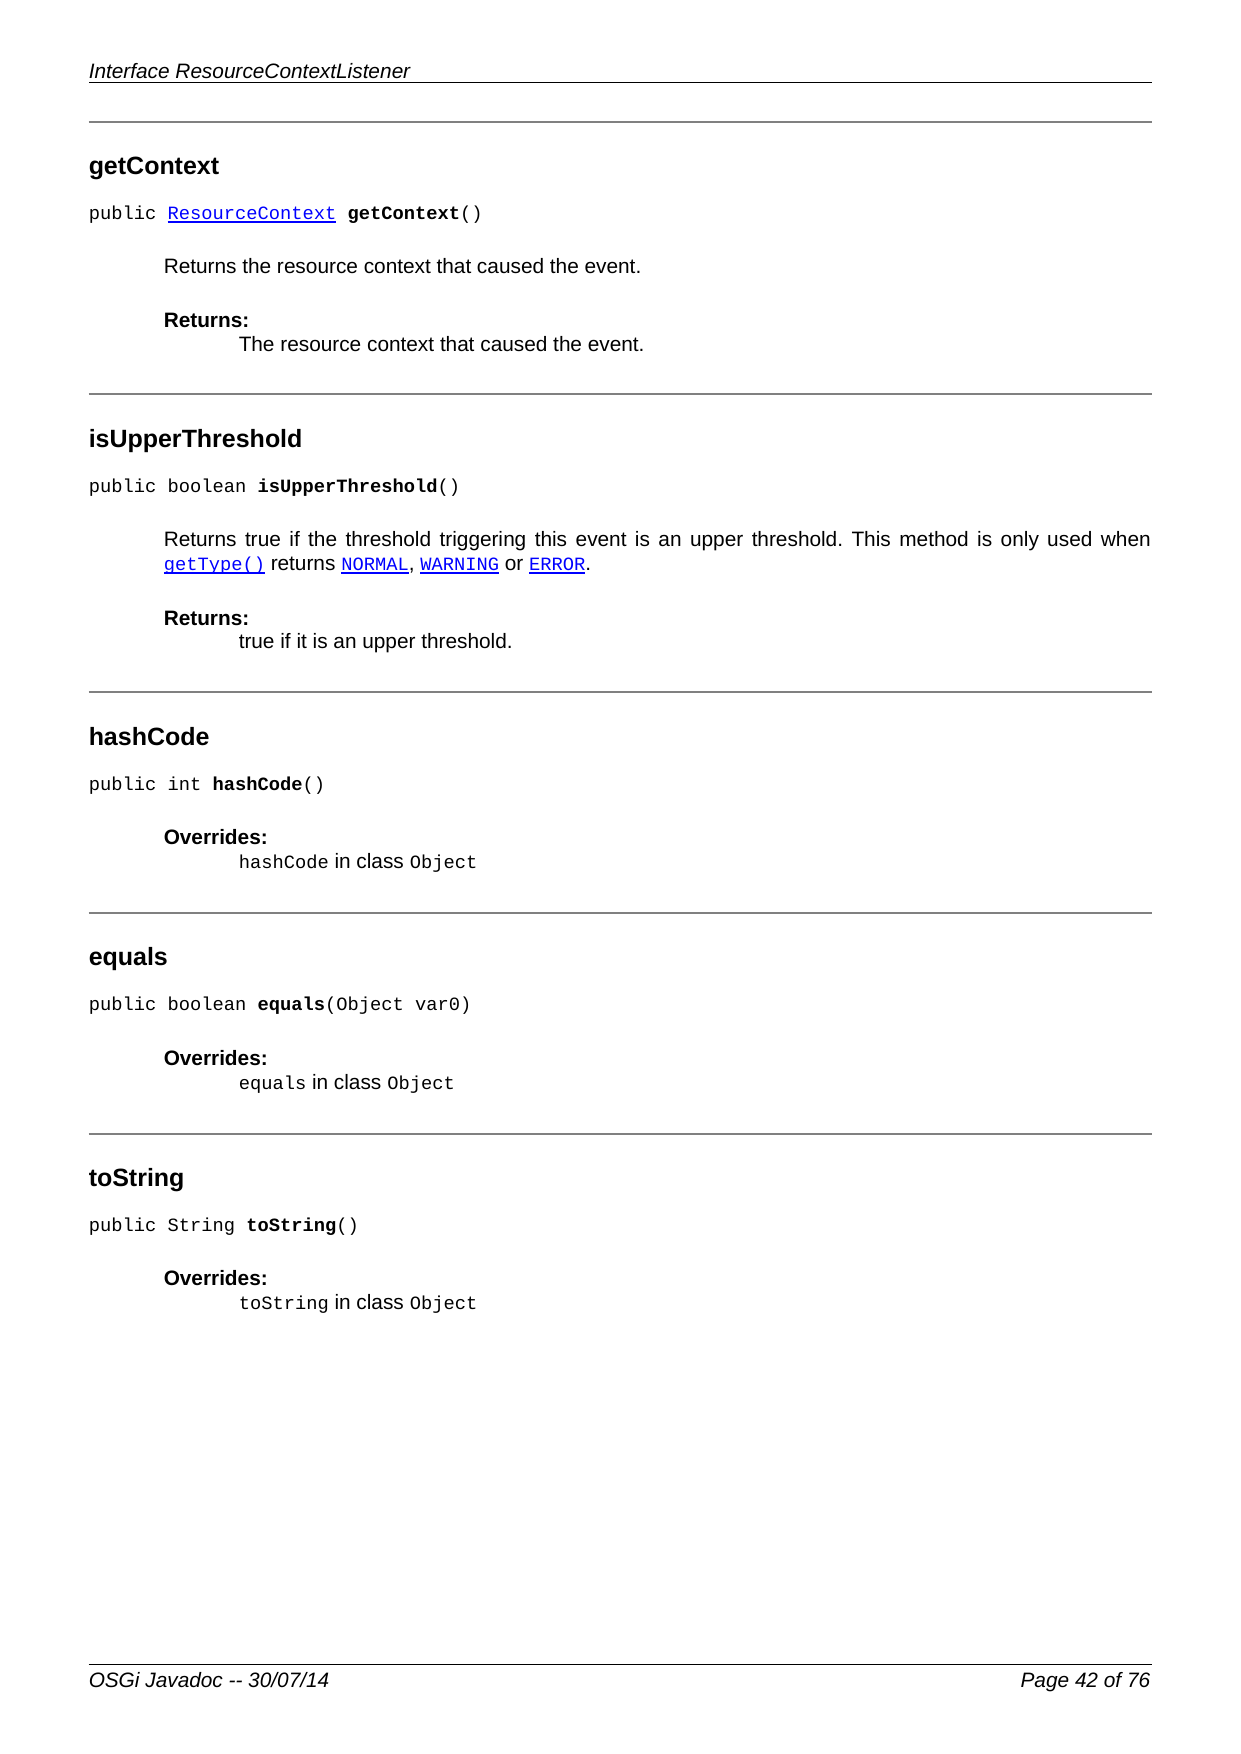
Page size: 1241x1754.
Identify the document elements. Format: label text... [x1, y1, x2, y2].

text public boolean isUpperThreshold() [88, 477, 1152, 498]
subtitle hashCode [88, 721, 1152, 750]
text public boolean equals(Object var0) [88, 995, 1152, 1016]
text hashCode in class Object [238, 849, 1152, 874]
text true if it is an upper threshold. [238, 629, 1152, 653]
text Returns the resource context that caused the event. [163, 254, 1152, 278]
text equals in class Object [238, 1069, 1152, 1095]
text public String toString() [88, 1216, 1152, 1237]
subtitle equals [88, 942, 1152, 971]
text Returns: [163, 605, 1152, 629]
subtitle isUpperThreshold [88, 424, 1152, 452]
subtitle toString [88, 1163, 1152, 1192]
subtitle getContext [88, 151, 1152, 180]
text Overrides: [163, 1266, 1152, 1290]
text Returns true if the threshold triggering this event is an upper threshold. This method is only used when getType() returns NORMAL, WARNING or ERROR. [163, 527, 1152, 576]
text public ResourceContext getContext() [88, 204, 1152, 225]
text Overrides: [163, 1046, 1152, 1069]
text The resource context that caused the event. [238, 331, 1152, 355]
text Overrides: [163, 825, 1152, 849]
text toString in class Object [238, 1290, 1152, 1315]
text public int hashCode() [88, 774, 1152, 796]
text Returns: [163, 307, 1152, 331]
